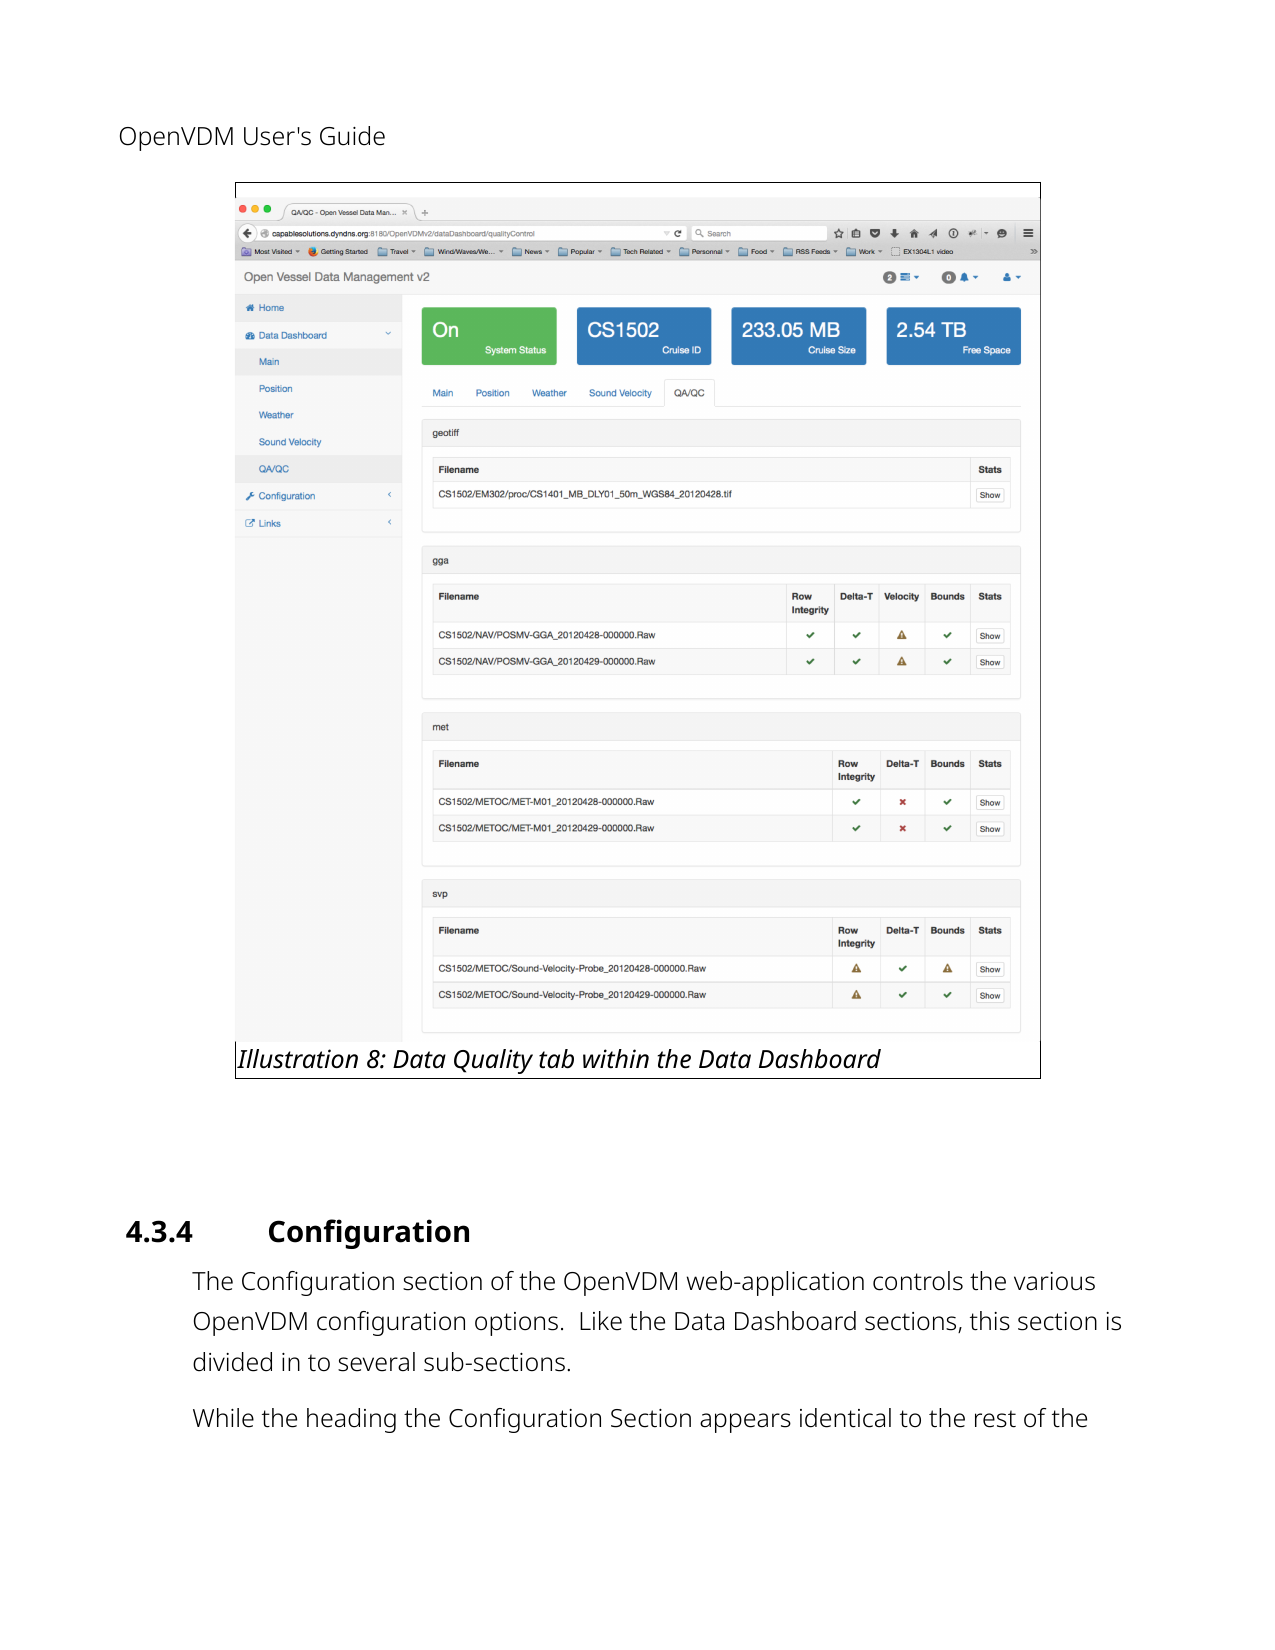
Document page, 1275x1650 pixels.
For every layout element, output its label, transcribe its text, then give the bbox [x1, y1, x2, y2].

text While the heading the Configuration Section appears identical to the rest of the [192, 1400, 1157, 1434]
text The Configuration section of the OpenVDM web-application controls the various OpenVDM configuration options. Like the Data Dashboard sections, this section is divided in to several sub-sections. [192, 1263, 1157, 1379]
subtitle Configuration [118, 1211, 1157, 1251]
text Illustration 8: Data Quality tab within the Data Dashboard [238, 1042, 1037, 1076]
picture [234, 197, 1041, 1042]
